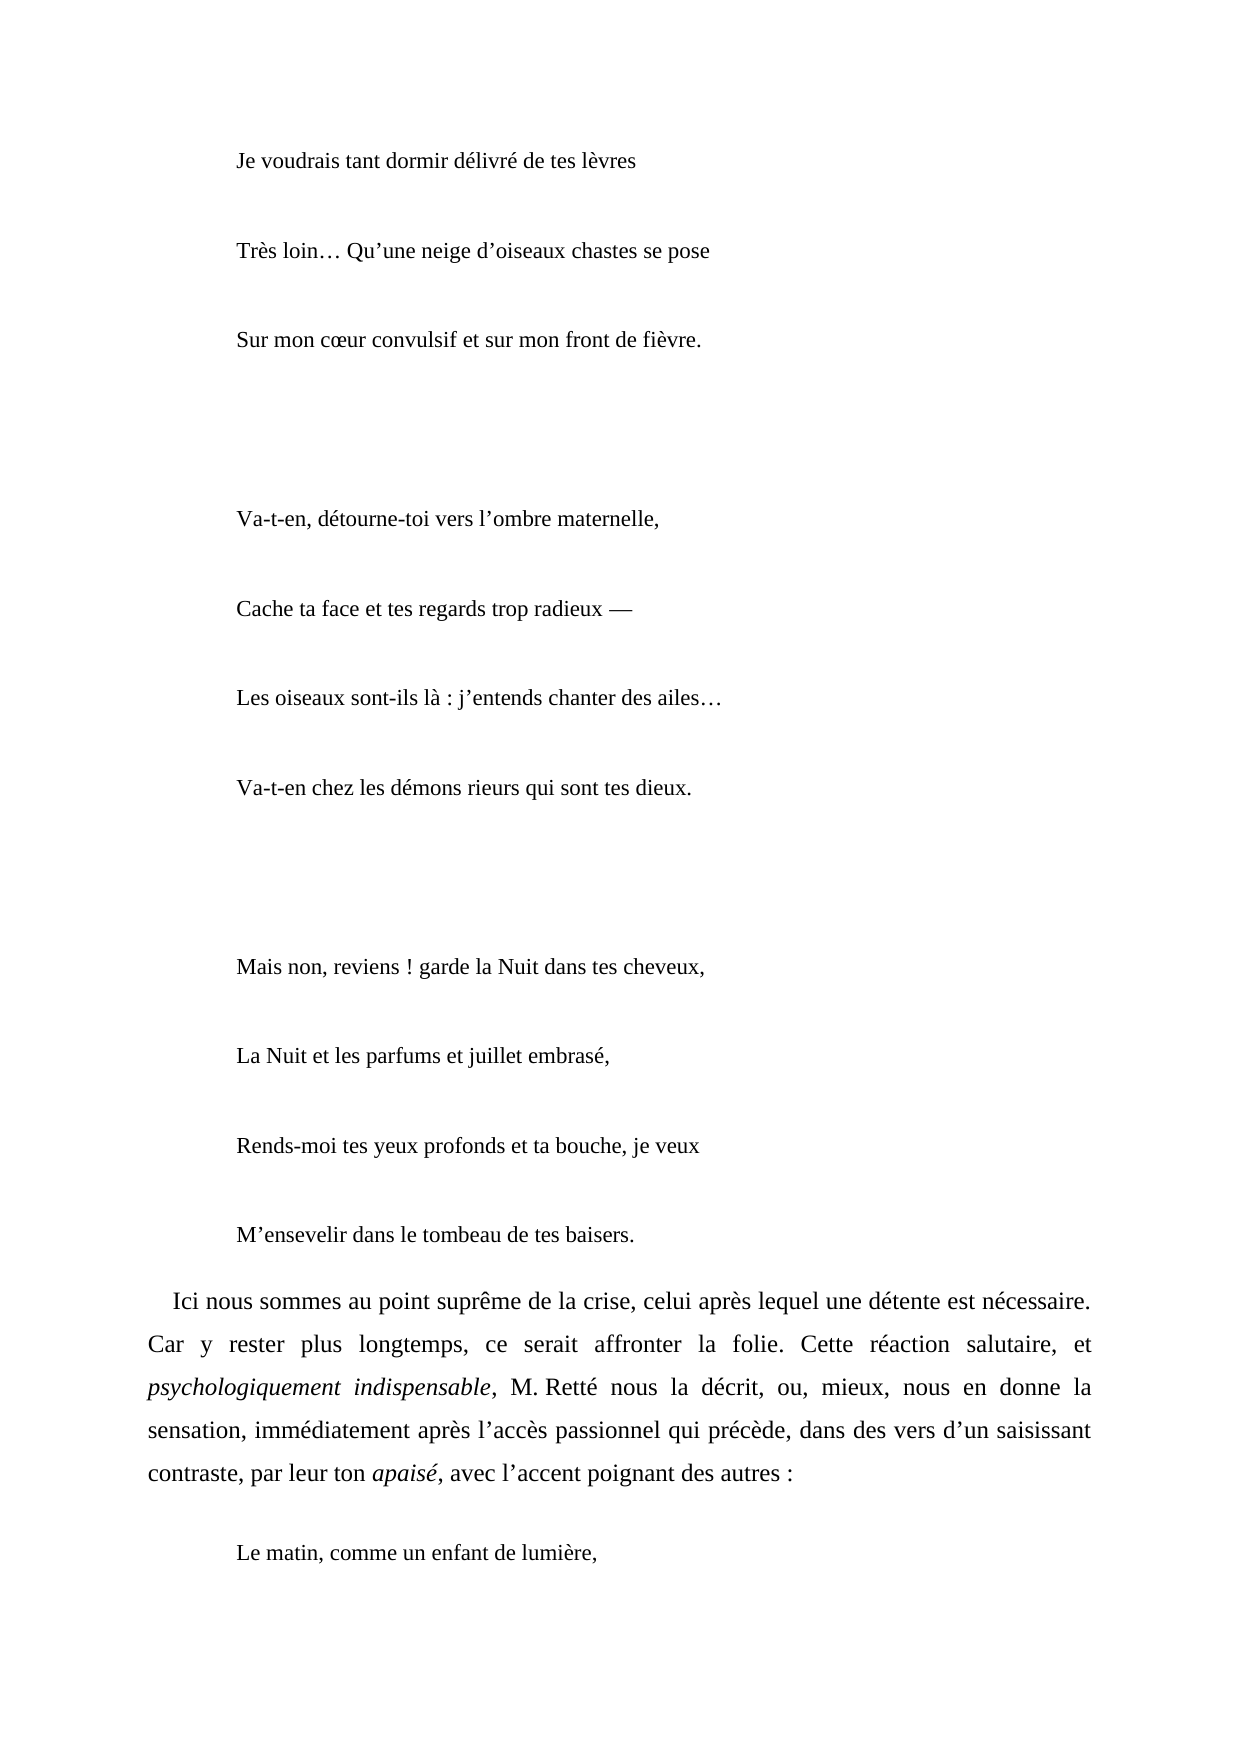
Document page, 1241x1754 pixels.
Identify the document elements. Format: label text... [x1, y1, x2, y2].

text M’ensevelir dans le tombeau de tes baisers. [236, 1221, 1093, 1248]
text Cache ta face et tes regards trop radieux — [236, 595, 1093, 621]
text Les oiseaux sont-ils là : j’entends chanter des ailes… [236, 684, 1093, 711]
text Le matin, comme un enfant de lumière, [236, 1539, 1093, 1565]
text Rends-moi tes yeux profonds et ta bouche, je veux [236, 1132, 1093, 1158]
text Mais non, reviens ! garde la Nuit dans tes cheveux, [236, 953, 1093, 979]
text Ici nous sommes au point suprême de la crise, celui après lequel une détente est nécessaire. Car y rester plus longtemps, ce serait affronter la folie. Cette réaction salutaire, et psychologiquement indispensable, M. Retté nous la décrit, ou, mieux, nous en donne la sensation, immédiatement après l’accès passionnel qui précède, dans des vers d’un saisissant contraste, par leur ton apaisé, avec l’accent poignant des autres : [148, 1286, 1093, 1487]
text Sur mon cœur convulsif et sur mon front de fièvre. [236, 327, 1093, 353]
text Très loin… Qu’une neige d’oiseaux chastes se pose [236, 237, 1093, 263]
text Va-t-en, détourne-toi vers l’ombre maternelle, [236, 506, 1093, 532]
text Je voudrais tant dormir délivré de tes lèvres [236, 148, 1093, 174]
text La Nuit et les parfums et juillet embrasé, [236, 1042, 1093, 1069]
text Va-t-en chez les démons rieurs qui sont tes dieux. [236, 774, 1093, 800]
